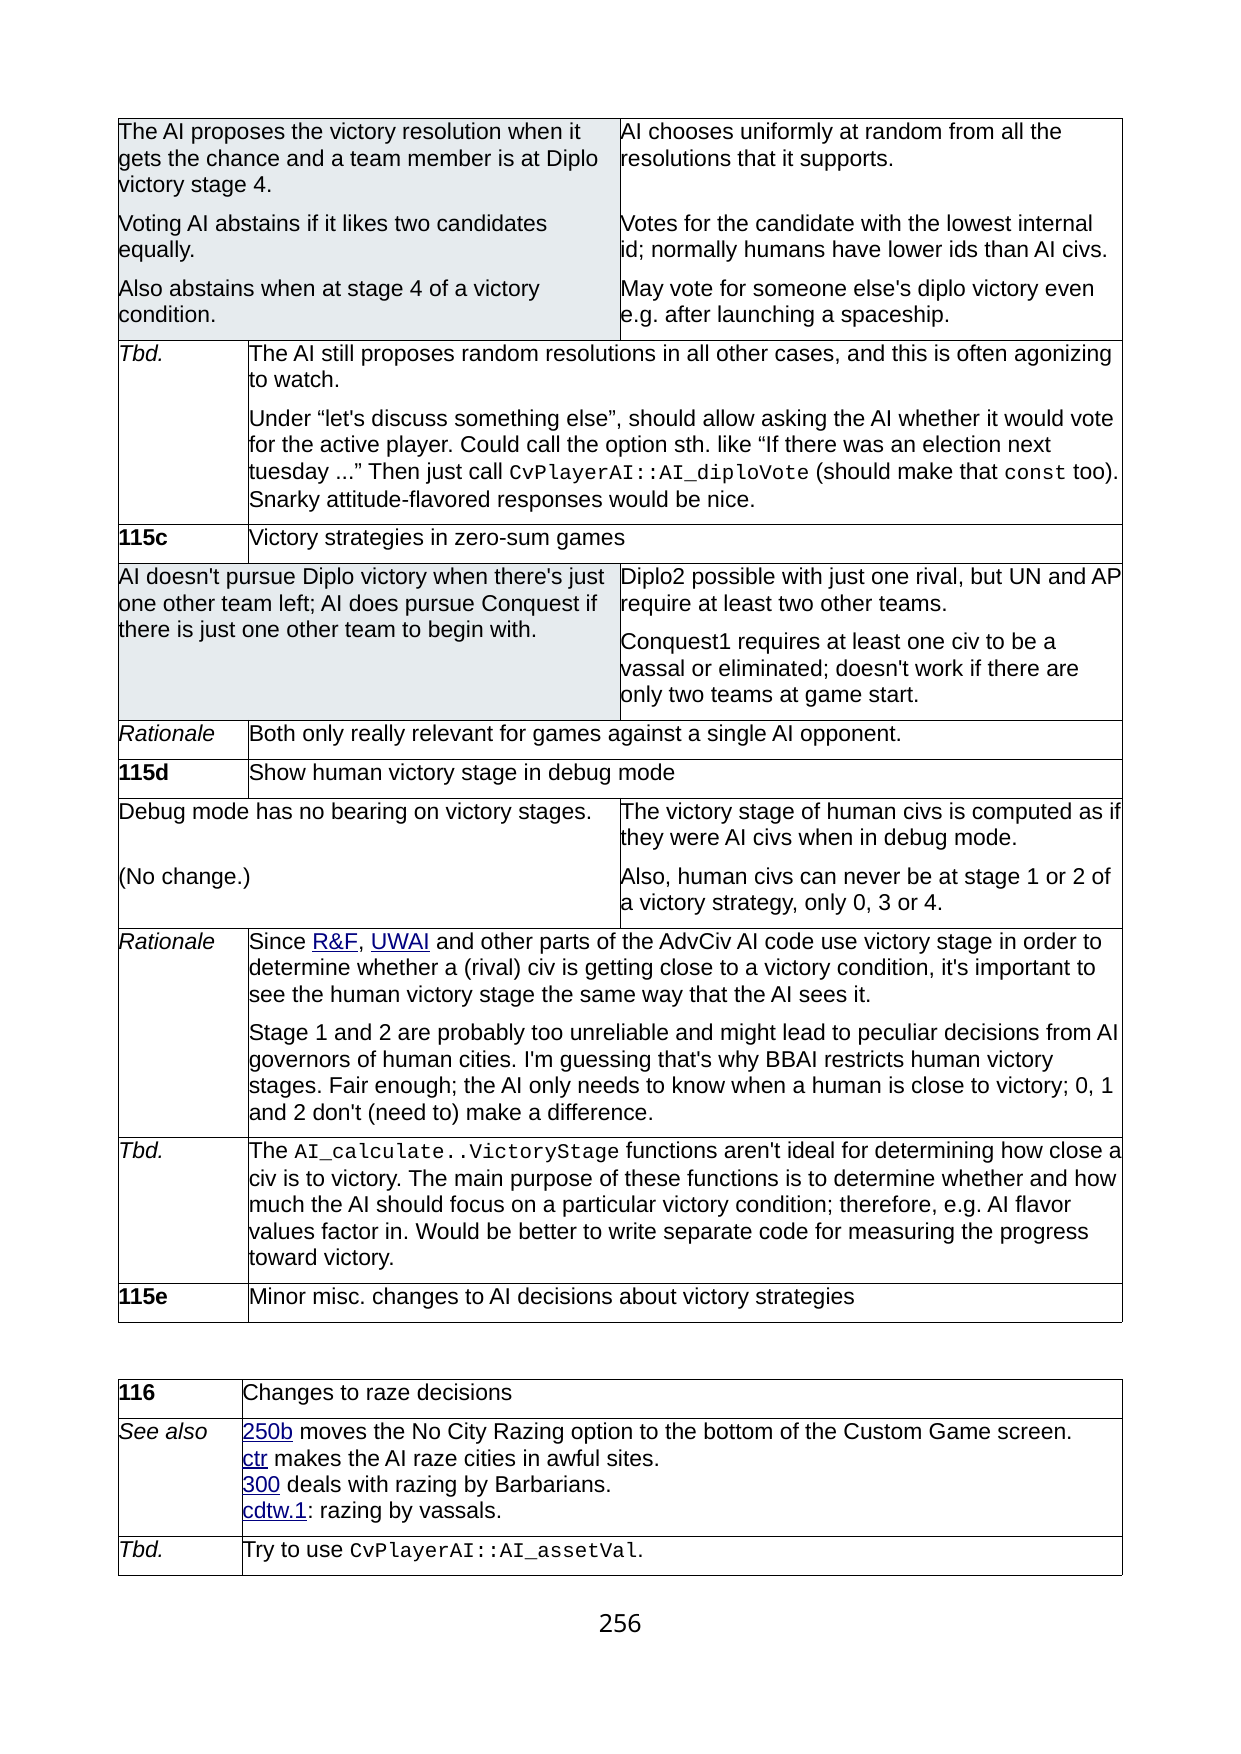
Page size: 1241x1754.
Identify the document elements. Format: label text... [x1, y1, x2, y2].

table_cell Minor misc. changes to AI decisions about victory strategies [249, 1284, 1122, 1322]
table_cell Since R&F, UWAI and other parts of the AdvCiv AI code use victory stage in order to determine whether a (rival) civ is getting close to a victory condition, it's important to see the human victory stage the same way that the AI sees it. Stage 1 and 2 are probably too unreliable and might lead to peculiar decisions from AI governors of human cities. I'm guessing that's why BBAI restricts human victory stages. Fair enough; the AI only needs to know when a human is close to victory; 0, 1 and 2 don't (need to) make a difference. [249, 929, 1122, 1137]
table_cell The victory stage of human civs is computed as if they were AI civs when in debug mode. Also, human civs can never be at stage 1 or 2 of a victory strategy, only 0, 3 or 4. [621, 799, 1122, 928]
table_cell 115d [119, 760, 248, 797]
table_cell 115c [119, 525, 248, 563]
table_cell Try to use CvPlayerAI::AI_assetVal. [243, 1537, 1122, 1575]
table_cell Tbd. [119, 341, 248, 524]
table_cell Debug mode has no bearing on victory stages. (No change.) [119, 799, 620, 928]
table_cell Victory strategies in zero-sum games [249, 525, 1122, 563]
table_cell Tbd. [119, 1537, 242, 1575]
table_header 116 [119, 1380, 242, 1418]
table_header Changes to raze decisions [243, 1380, 1122, 1418]
table_cell Show human victory stage in debug mode [249, 760, 1122, 797]
table_cell The AI still proposes random resolutions in all other cases, and this is often agonizing to watch. Under “let's discuss something else”, should allow asking the AI whether it would vote for the active player. Could call the option sth. like “If there was an election next tuesday ...” Then just call CvPlayerAI::AI_diploVote (should make that const too). Snarky attitude-flavored responses would be nice. [249, 341, 1122, 524]
table_cell Both only really relevant for games against a single AI opponent. [249, 721, 1122, 759]
table_cell See also [119, 1419, 242, 1536]
table_cell AI doesn't pursue Diplo victory when there's just one other team left; AI does pursue Conquest if there is just one other team to begin with. [119, 564, 620, 720]
table_cell AI chooses uniformly at random from all the resolutions that it supports. Votes for the candidate with the lowest internal id; normally humans have lower ids than AI civs. May vote for someone else's diplo victory even e.g. after launching a spaceship. [621, 119, 1122, 340]
table_cell Rationale [119, 721, 248, 759]
table_cell Diplo2 possible with just one rival, but UN and AP require at least two other teams. Conquest1 requires at least one civ to be a vassal or eliminated; doesn't work if there are only two teams at game start. [621, 564, 1122, 720]
table_cell The AI_calculate..VictoryStage functions aren't ideal for determining how close a civ is to victory. The main purpose of these functions is to determine whether and how much the AI should focus on a particular victory condition; therefore, e.g. AI flavor values factor in. Would be better to write separate code for measuring the progress toward victory. [249, 1138, 1122, 1283]
table_cell 115e [119, 1284, 248, 1322]
table_cell Rationale [119, 929, 248, 1137]
table_cell 250b moves the No City Razing option to the bottom of the Custom Game screen. ctr makes the AI raze cities in awful sites. 300 deals with razing by Barbarians. cdtw.1: razing by vassals. [243, 1419, 1122, 1536]
table_cell The AI proposes the victory resolution when it gets the chance and a team member is at Diplo victory stage 4. Voting AI abstains if it likes two candidates equally. Also abstains when at stage 4 of a victory condition. [119, 119, 620, 340]
table_cell Tbd. [119, 1138, 248, 1283]
